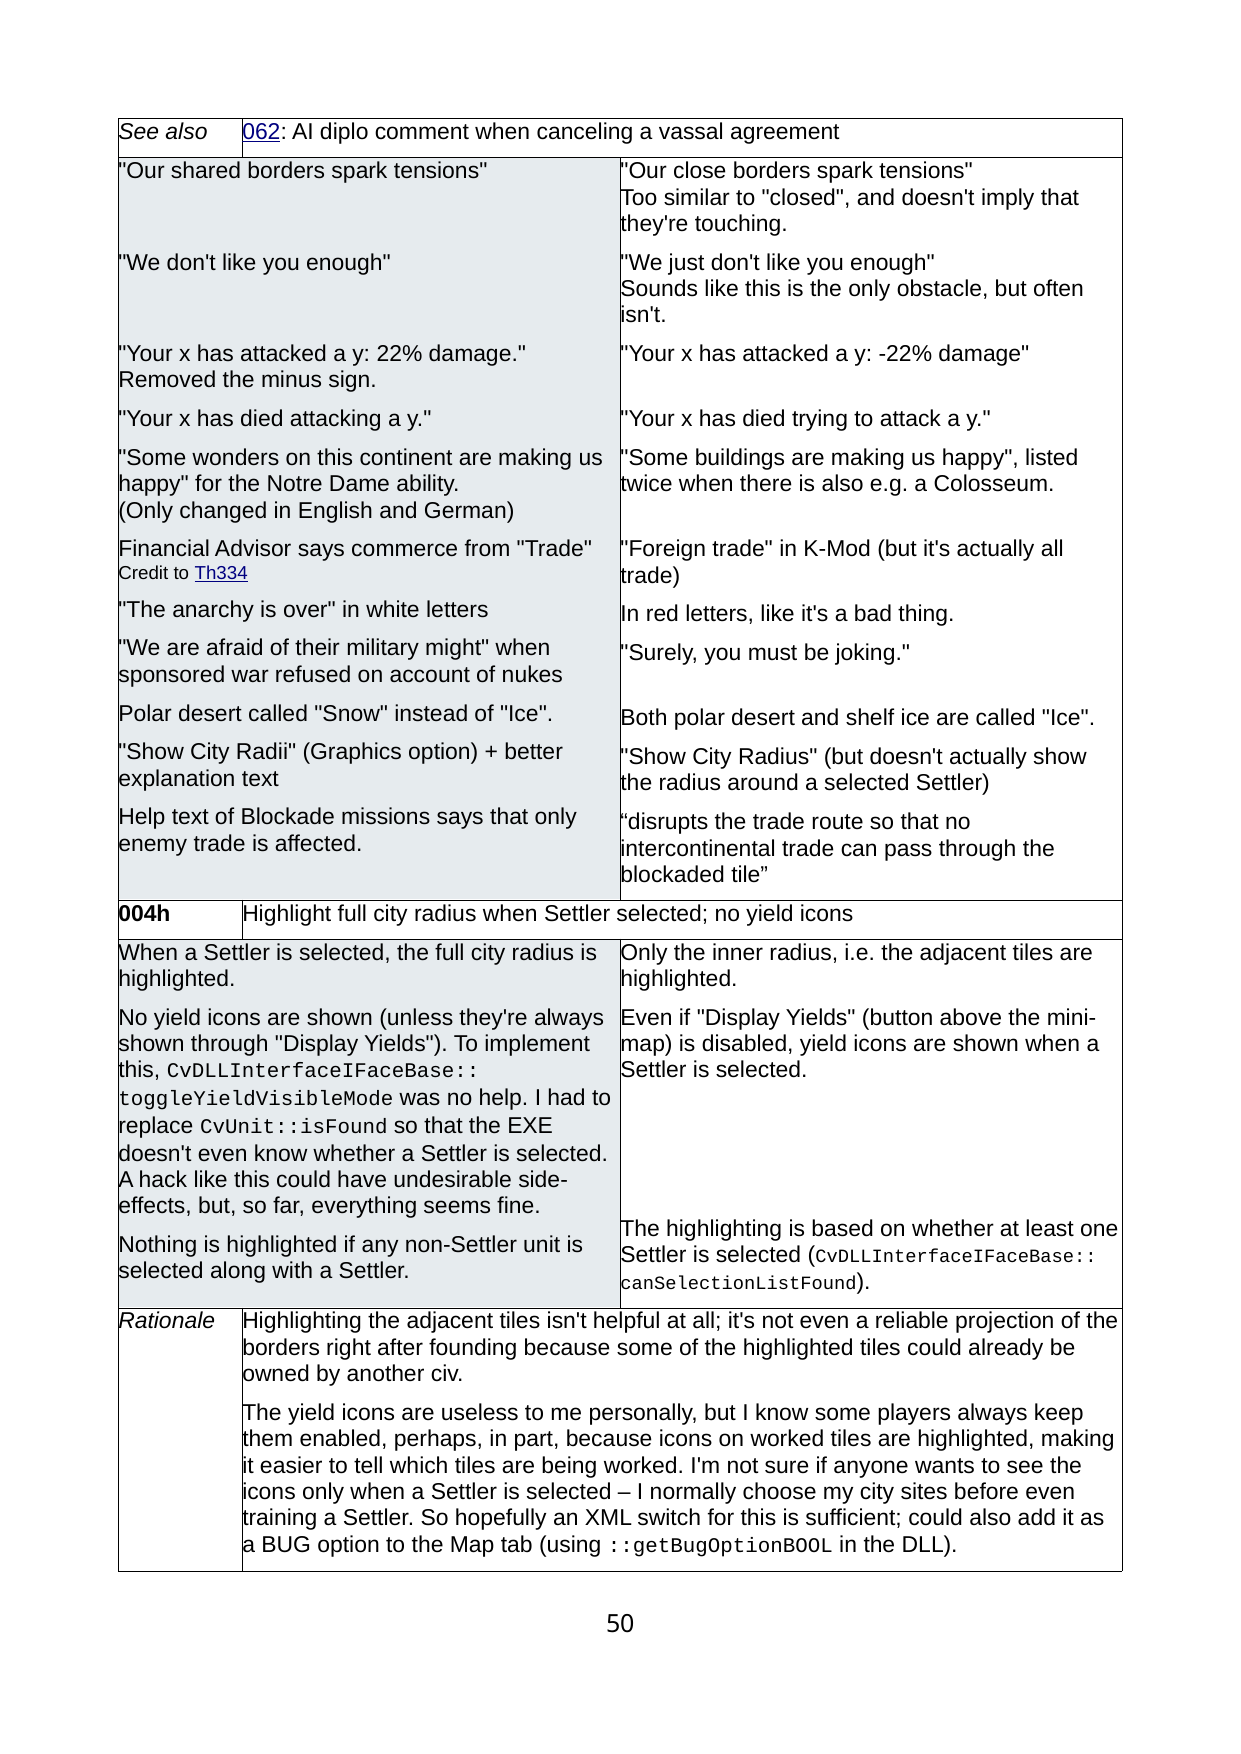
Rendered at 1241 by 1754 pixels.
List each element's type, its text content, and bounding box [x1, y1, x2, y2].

table_cell "Our shared borders spark tensions" "We don't like you enough" "Your x has attacked a y: 22% damage." Removed the minus sign. "Your x has died attacking a y." "Some wonders on this continent are making us happy" for the Notre Dame ability. (Only changed in English and German) Financial Advisor says commerce from "Trade" Credit to Th334 "The anarchy is over" in white letters "We are afraid of their military might" when sponsored war refused on account of nukes Polar desert called "Snow" instead of "Ice". "Show City Radii" (Graphics option) + better explanation text Help text of Blockade missions says that only enemy trade is affected. [119, 158, 620, 899]
table_cell Only the inner radius, i.e. the adjacent tiles are highlighted. Even if "Display Yields" (button above the mini-map) is disabled, yield icons are shown when a Settler is selected. The highlighting is based on whether at least one Settler is selected (CvDLLInterfaceIFaceBase:: canSelectionListFound). [621, 940, 1122, 1307]
table_cell Highlighting the adjacent tiles isn't helpful at all; it's not even a reliable projection of the borders right after founding because some of the highlighted tiles could already be owned by another civ. The yield icons are useless to me personally, but I know some players always keep them enabled, perhaps, in part, because icons on worked tiles are highlighted, making it easier to tell which tiles are being worked. I'm not sure if anyone wants to see the icons only when a Settler is selected – I normally choose my city sites before even training a Settler. So hopefully an XML switch for this is sufficient; could also add it as a BUG option to the Map tab (using ::getBugOptionBOOL in the DLL). [243, 1309, 1122, 1571]
table_cell 004h [119, 901, 242, 938]
table_cell Highlight full city radius when Settler selected; no yield icons [243, 901, 1122, 938]
table_cell Rationale [119, 1309, 242, 1571]
table_cell "Our close borders spark tensions" Too similar to "closed", and doesn't imply that they're touching. "We just don't like you enough" Sounds like this is the only obstacle, but often isn't. "Your x has attacked a y: -22% damage" "Your x has died trying to attack a y." "Some buildings are making us happy", listed twice when there is also e.g. a Colosseum. "Foreign trade" in K-Mod (but it's actually all trade) In red letters, like it's a bad thing. "Surely, you must be joking." Both polar desert and shelf ice are called "Ice". "Show City Radius" (but doesn't actually show the radius around a selected Settler) “disrupts the trade route so that no intercontinental trade can pass through the blockaded tile” [621, 158, 1122, 899]
table_cell 062: AI diplo comment when canceling a vassal agreement [243, 119, 1122, 157]
table_cell See also [119, 119, 242, 157]
table_cell When a Settler is selected, the full city radius is highlighted. No yield icons are shown (unless they're always shown through "Display Yields"). To implement this, CvDLLInterfaceIFaceBase:: toggleYieldVisibleMode was no help. I had to replace CvUnit::isFound so that the EXE doesn't even know whether a Settler is selected. A hack like this could have undesirable side-effects, but, so far, everything seems fine. Nothing is highlighted if any non-Settler unit is selected along with a Settler. [119, 940, 620, 1307]
